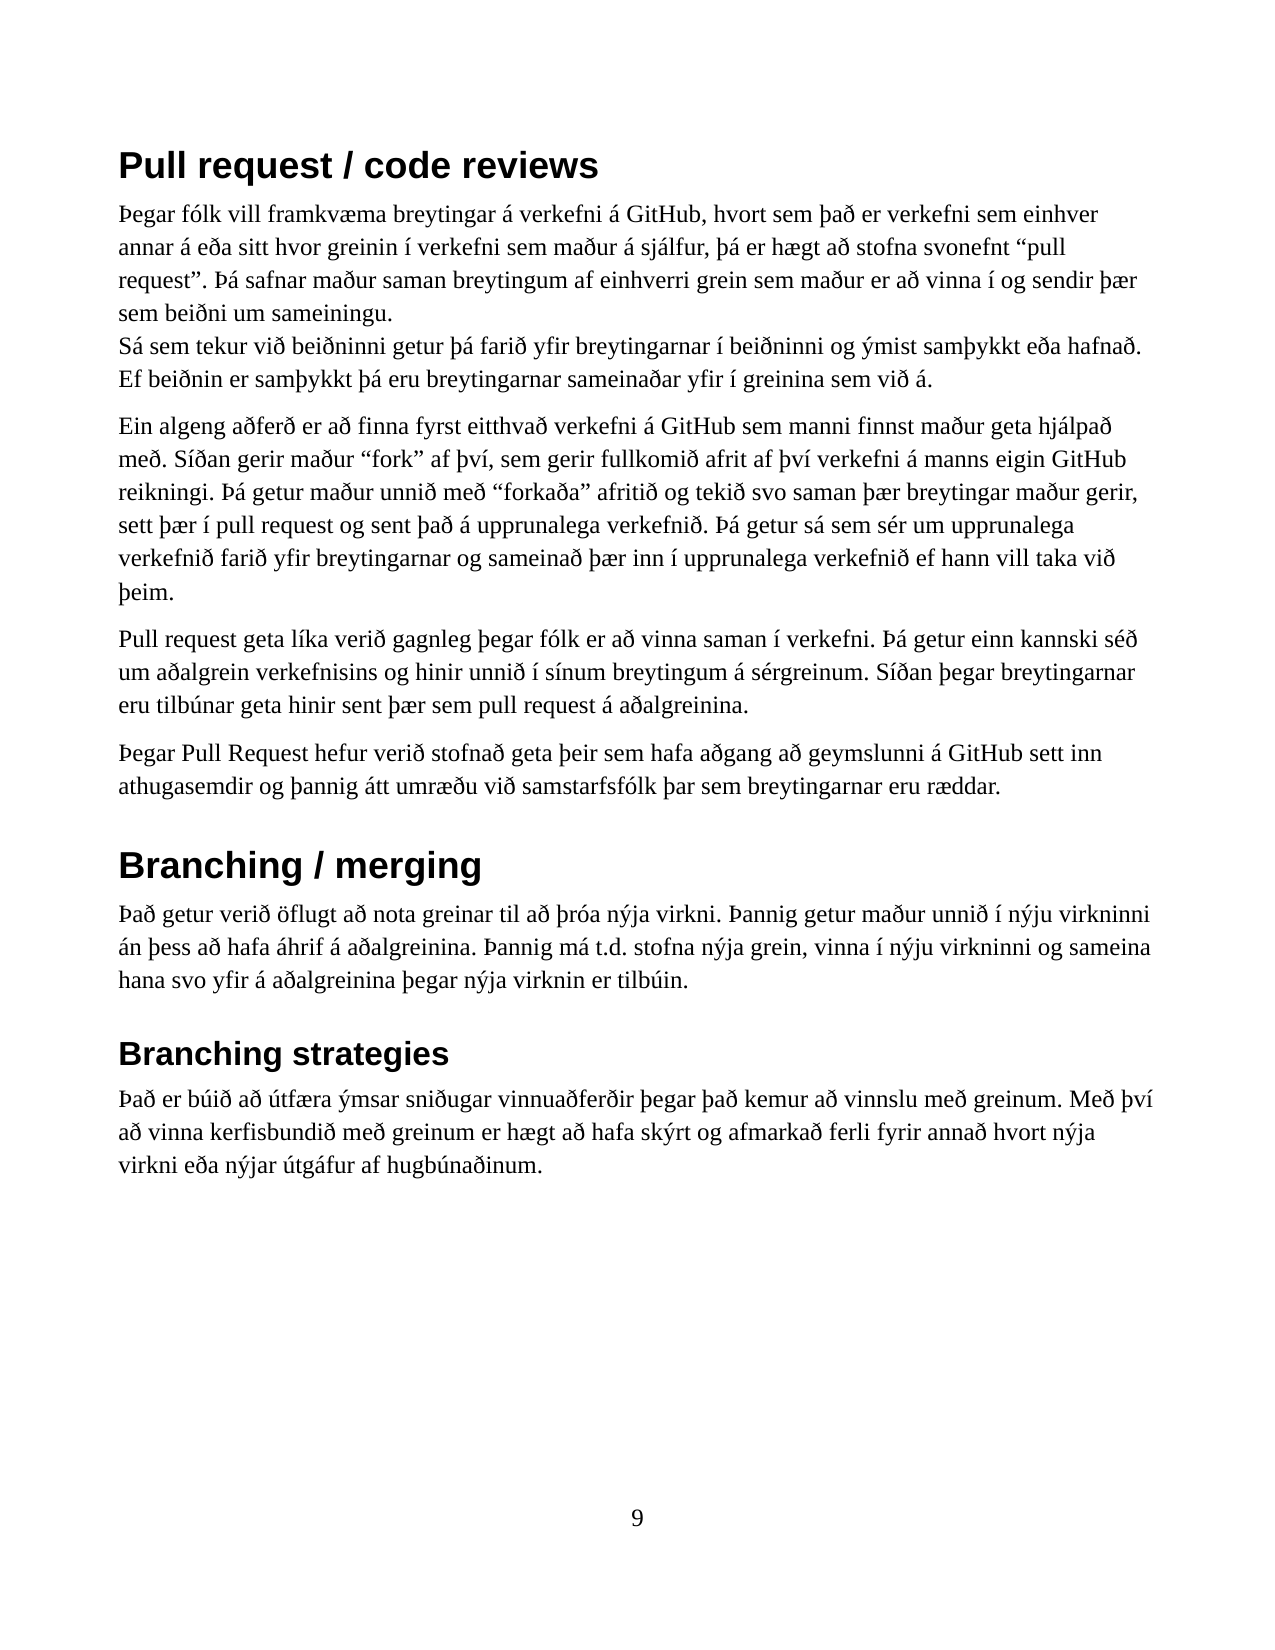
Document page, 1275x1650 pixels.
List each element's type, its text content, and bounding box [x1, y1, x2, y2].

text Það getur verið öflugt að nota greinar til að þróa nýja virkni. Þannig getur maður unnið í nýju virkninni án þess að hafa áhrif á aðalgreinina. Þannig má t.d. stofna nýja grein, vinna í nýju virkninni og sameina hana svo yfir á aðalgreinina þegar nýja virknin er tilbúin. [118, 899, 1157, 994]
subtitle Branching / merging [118, 843, 1157, 887]
subtitle Pull request / code reviews [118, 143, 1157, 186]
text Þegar fólk vill framkvæma breytingar á verkefni á GitHub, hvort sem það er verkefni sem einhver annar á eða sitt hvor greinin í verkefni sem maður á sjálfur, þá er hægt að stofna svonefnt “pull request”. Þá safnar maður saman breytingum af einhverri grein sem maður er að vinna í og sendir þær sem beiðni um sameiningu. Sá sem tekur við beiðninni getur þá farið yfir breytingarnar í beiðninni og ýmist samþykkt eða hafnað. Ef beiðnin er samþykkt þá eru breytingarnar sameinaðar yfir í greinina sem við á. [118, 199, 1157, 393]
text Pull request geta líka verið gagnleg þegar fólk er að vinna saman í verkefni. Þá getur einn kannski séð um aðalgrein verkefnisins og hinir unnið í sínum breytingum á sérgreinum. Síðan þegar breytingarnar eru tilbúnar geta hinir sent þær sem pull request á aðalgreinina. [118, 624, 1157, 719]
text Ein algeng aðferð er að finna fyrst eitthvað verkefni á GitHub sem manni finnst maður geta hjálpað með. Síðan gerir maður “fork” af því, sem gerir fullkomið afrit af því verkefni á manns eigin GitHub reikningi. Þá getur maður unnið með “forkaða” afritið og tekið svo saman þær breytingar maður gerir, sett þær í pull request og sent það á upprunalega verkefnið. Þá getur sá sem sér um upprunalega verkefnið farið yfir breytingarnar og sameinað þær inn í upprunalega verkefnið ef hann vill taka við þeim. [118, 411, 1157, 605]
text Þegar Pull Request hefur verið stofnað geta þeir sem hafa aðgang að geymslunni á GitHub sett inn athugasemdir og þannig átt umræðu við samstarfsfólk þar sem breytingarnar eru ræddar. [118, 738, 1157, 799]
subtitle Branching strategies [118, 1033, 1157, 1072]
text Það er búið að útfæra ýmsar sniðugar vinnuaðferðir þegar það kemur að vinnslu með greinum. Með því að vinna kerfisbundið með greinum er hægt að hafa skýrt og afmarkað ferli fyrir annað hvort nýja virkni eða nýjar útgáfur af hugbúnaðinum. [118, 1084, 1157, 1179]
